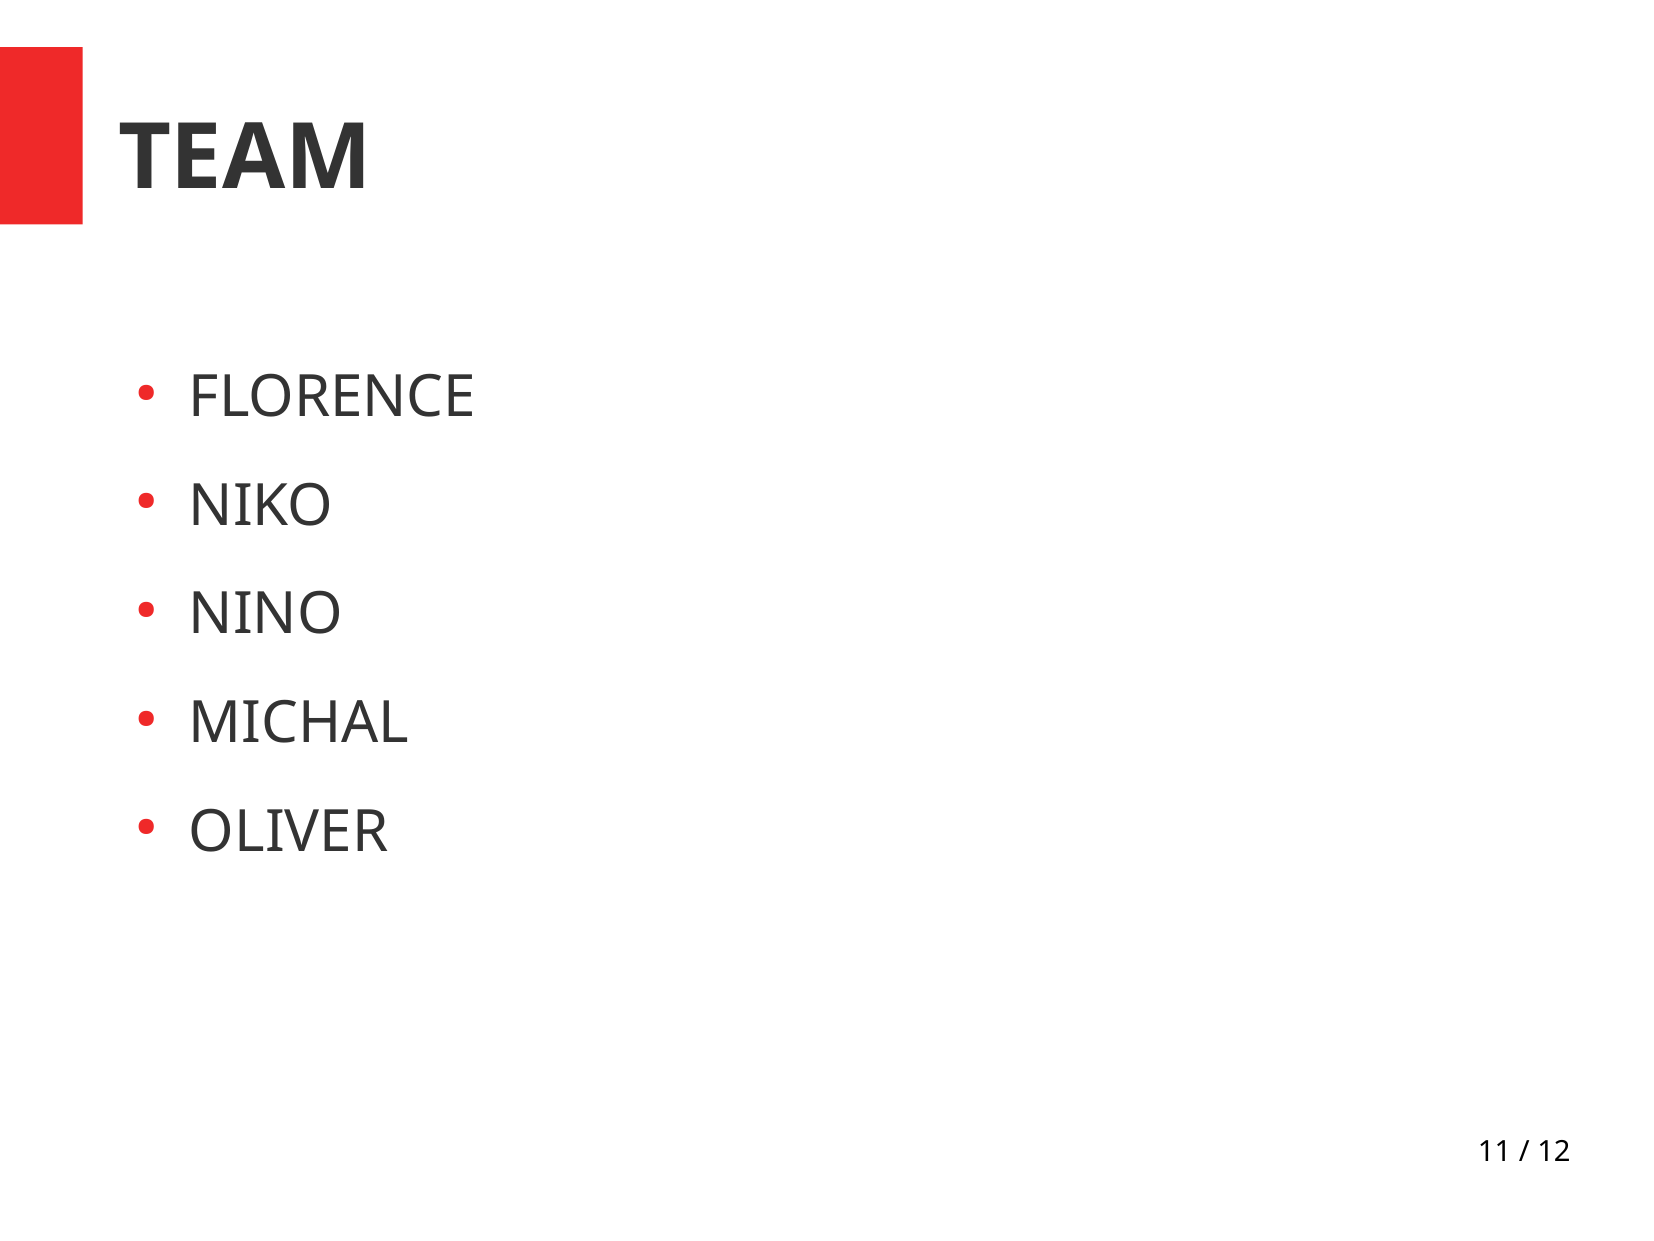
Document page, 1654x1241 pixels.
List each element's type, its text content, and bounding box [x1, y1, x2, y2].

title TEAM [118, 49, 1571, 257]
list FLORENCE NIKO NINO MICHAL OLIVER [118, 354, 1536, 1074]
